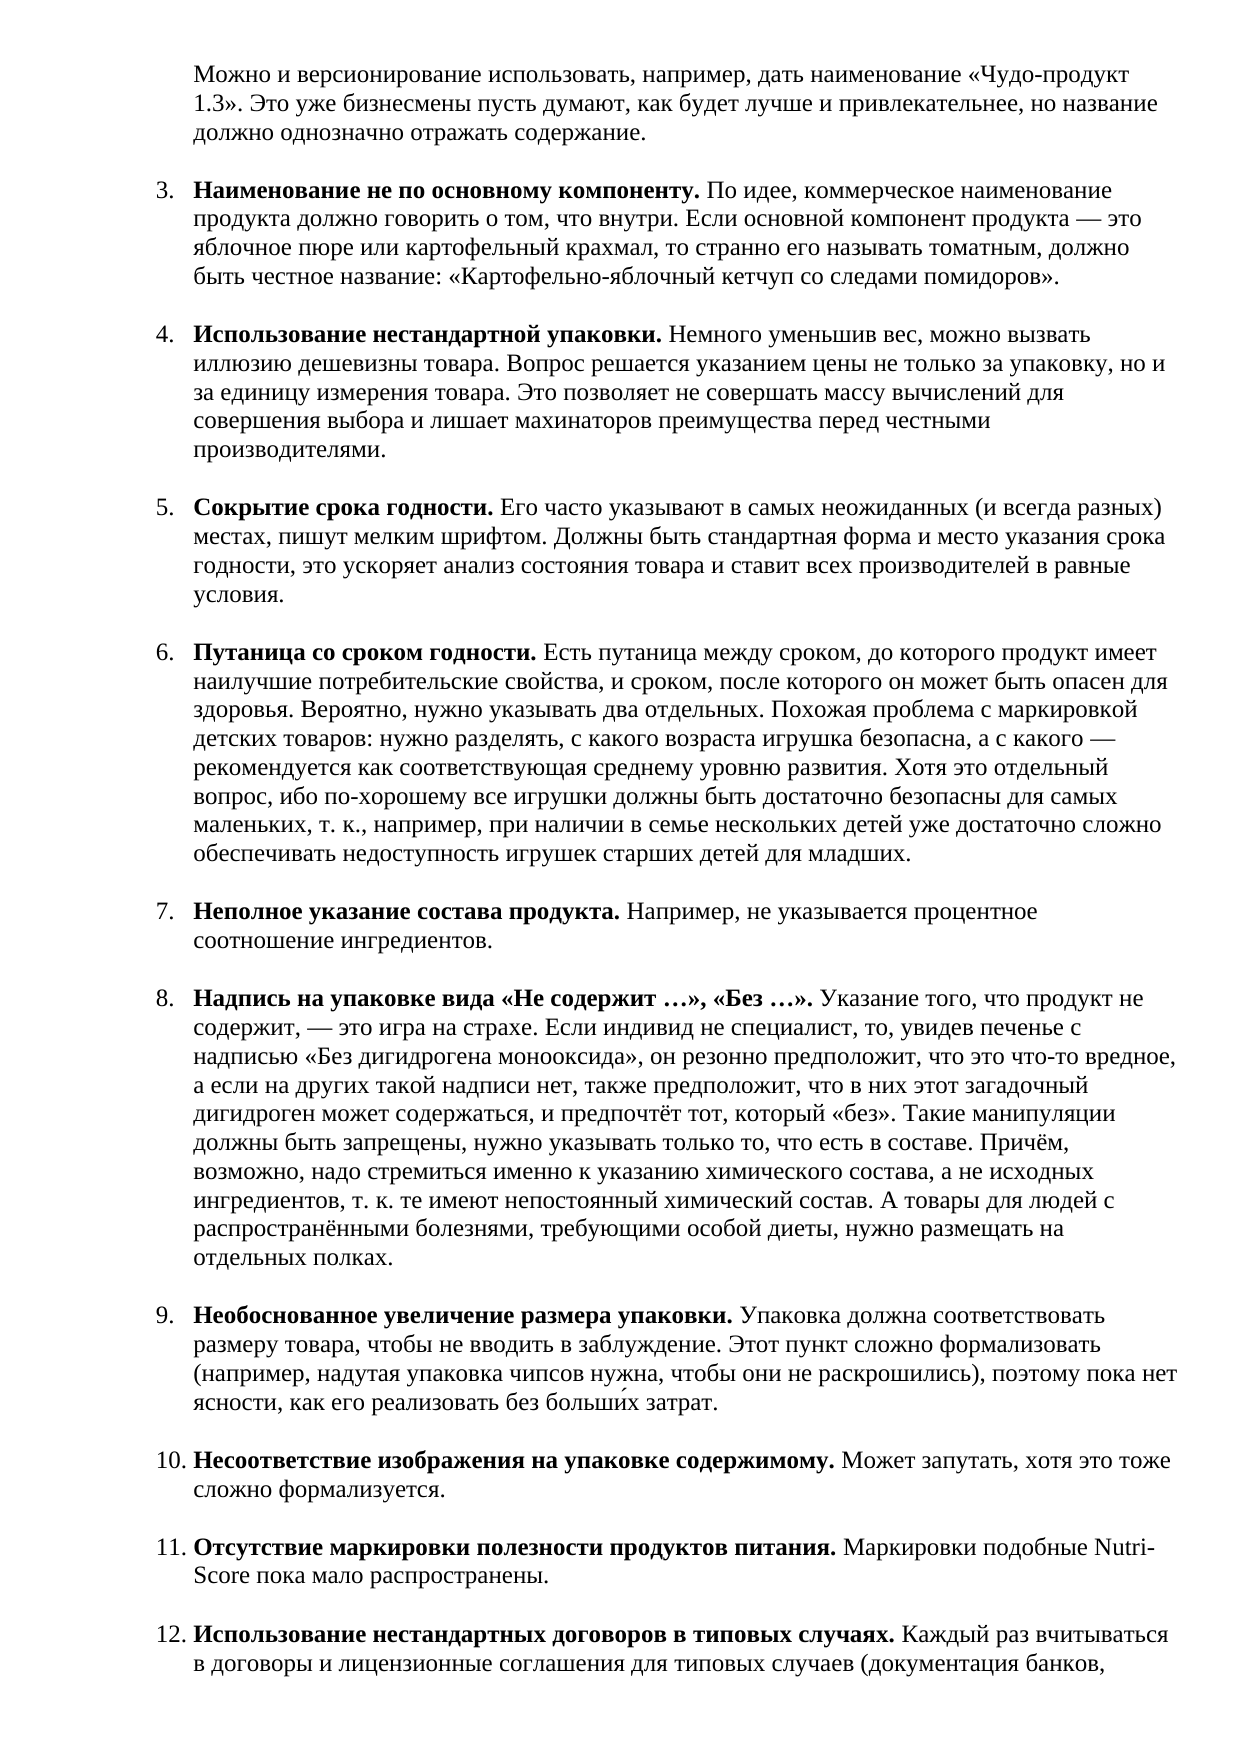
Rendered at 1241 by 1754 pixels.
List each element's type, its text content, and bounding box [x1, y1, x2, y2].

list Необоснованное увеличение размера упаковки. Упаковка должна соответствовать размеру товара, чтобы не вводить в заблуждение. Этот пункт сложно формализовать (например, надутая упаковка чипсов нужна, чтобы они не раскрошились), поэтому пока нет ясности, как его реализовать без больши́х затрат. [156, 1300, 1181, 1415]
list Сокрытие срока годности. Его часто указывают в самых неожиданных (и всегда разных) местах, пишут мелким шрифтом. Должны быть стандартная форма и место указания срока годности, это ускоряет анализ состояния товара и ставит всех производителей в равные условия. [156, 492, 1181, 607]
list Наименование не по основному компоненту. По идее, коммерческое наименование продукта должно говорить о том, что внутри. Если основной компонент продукта — это яблочное пюре или картофельный крахмал, то странно его называть томатным, должно быть честное название: «Картофельно-яблочный кетчуп со следами помидоров». [156, 175, 1181, 290]
list Путаница со сроком годности. Есть путаница между сроком, до которого продукт имеет наилучшие потребительские свойства, и сроком, после которого он может быть опасен для здоровья. Вероятно, нужно указывать два отдельных. Похожая проблема с маркировкой детских товаров: нужно разделять, с какого возраста игрушка безопасна, а с какого — рекомендуется как соответствующая среднему уровню развития. Хотя это отдельный вопрос, ибо по-хорошему все игрушки должны быть достаточно безопасны для самых маленьких, т. к., например, при наличии в семье нескольких детей уже достаточно сложно обеспечивать недоступность игрушек старших детей для младших. [156, 637, 1181, 867]
list Можно и версионирование использовать, например, дать наименование «Чудо-продукт 1.3». Это уже бизнесмены пусть думают, как будет лучше и привлекательнее, но название должно однозначно отражать содержание. [156, 59, 1181, 145]
list Надпись на упаковке вида «Не содержит …», «Без …». Указание того, что продукт не содержит, — это игра на страхе. Если индивид не специалист, то, увидев печенье с надписью «Без дигидрогена монооксида», он резонно предположит, что это что-то вредное, а если на других такой надписи нет, также предположит, что в них этот загадочный дигидроген может содержаться, и предпочтёт тот, который «без». Такие манипуляции должны быть запрещены, нужно указывать только то, что есть в составе. Причём, возможно, надо стремиться именно к указанию химического состава, а не исходных ингредиентов, т. к. те имеют непостоянный химический состав. А товары для людей с распространёнными болезнями, требующими особой диеты, нужно размещать на отдельных полках. [156, 983, 1181, 1271]
list Отсутствие маркировки полезности продуктов питания. Маркировки подобные Nutri-Score пока мало распространены. [156, 1532, 1181, 1589]
list Несоответствие изображения на упаковке содержимому. Может запутать, хотя это тоже сложно формализуется. [156, 1445, 1181, 1502]
list Использование нестандартных договоров в типовых случаях. Каждый раз вчитываться в договоры и лицензионные соглашения для типовых случаев (документация банков, [156, 1619, 1181, 1676]
list Использование нестандартной упаковки. Немного уменьшив вес, можно вызвать иллюзию дешевизны товара. Вопрос решается указанием цены не только за упаковку, но и за единицу измерения товара. Это позволяет не совершать массу вычислений для совершения выбора и лишает махинаторов преимущества перед честными производителями. [156, 319, 1181, 463]
list Неполное указание состава продукта. Например, не указывается процентное соотношение ингредиентов. [156, 896, 1181, 954]
